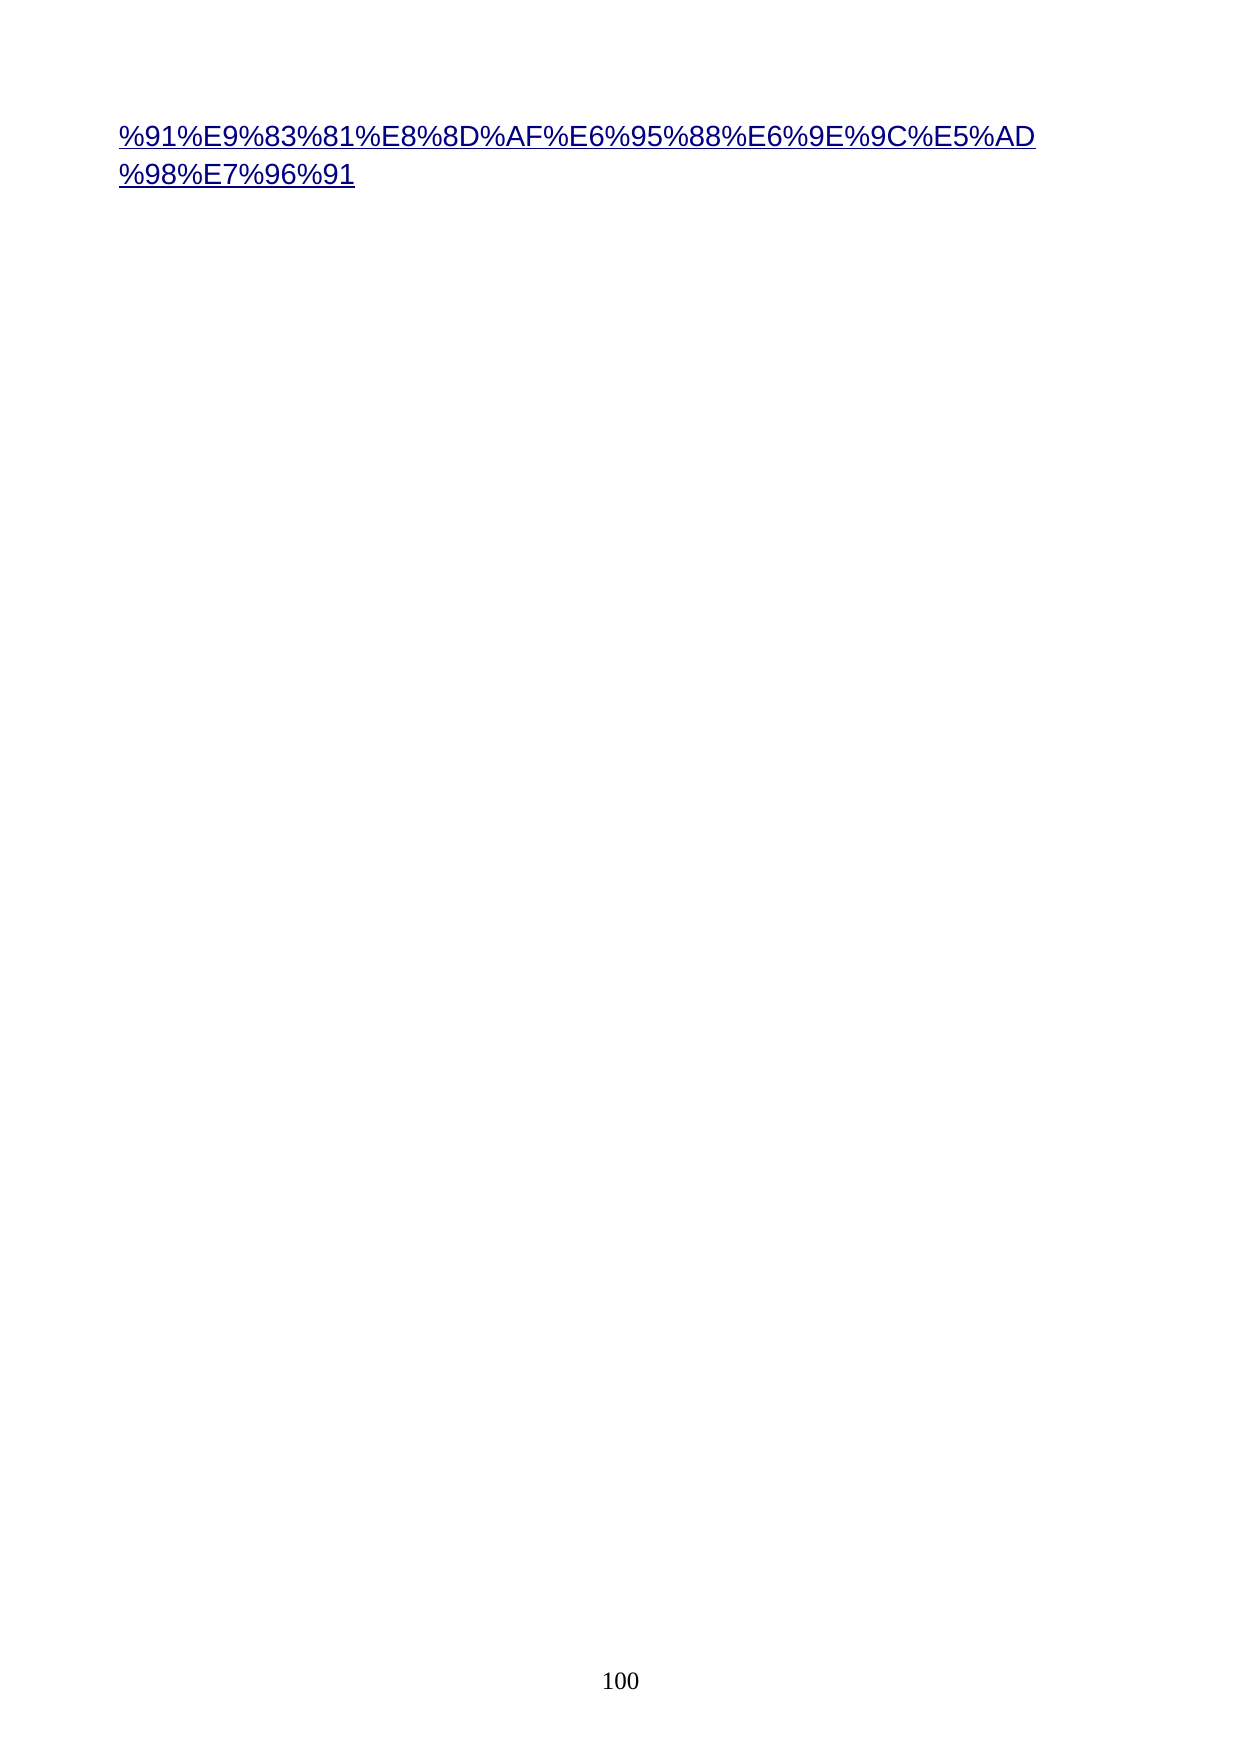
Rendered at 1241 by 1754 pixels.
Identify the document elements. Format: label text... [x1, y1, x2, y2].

text %91%E9%83%81%E8%8D%AF%E6%95%88%E6%9E%9C%E5%AD%98%E7%96%91 [118, 118, 1122, 191]
